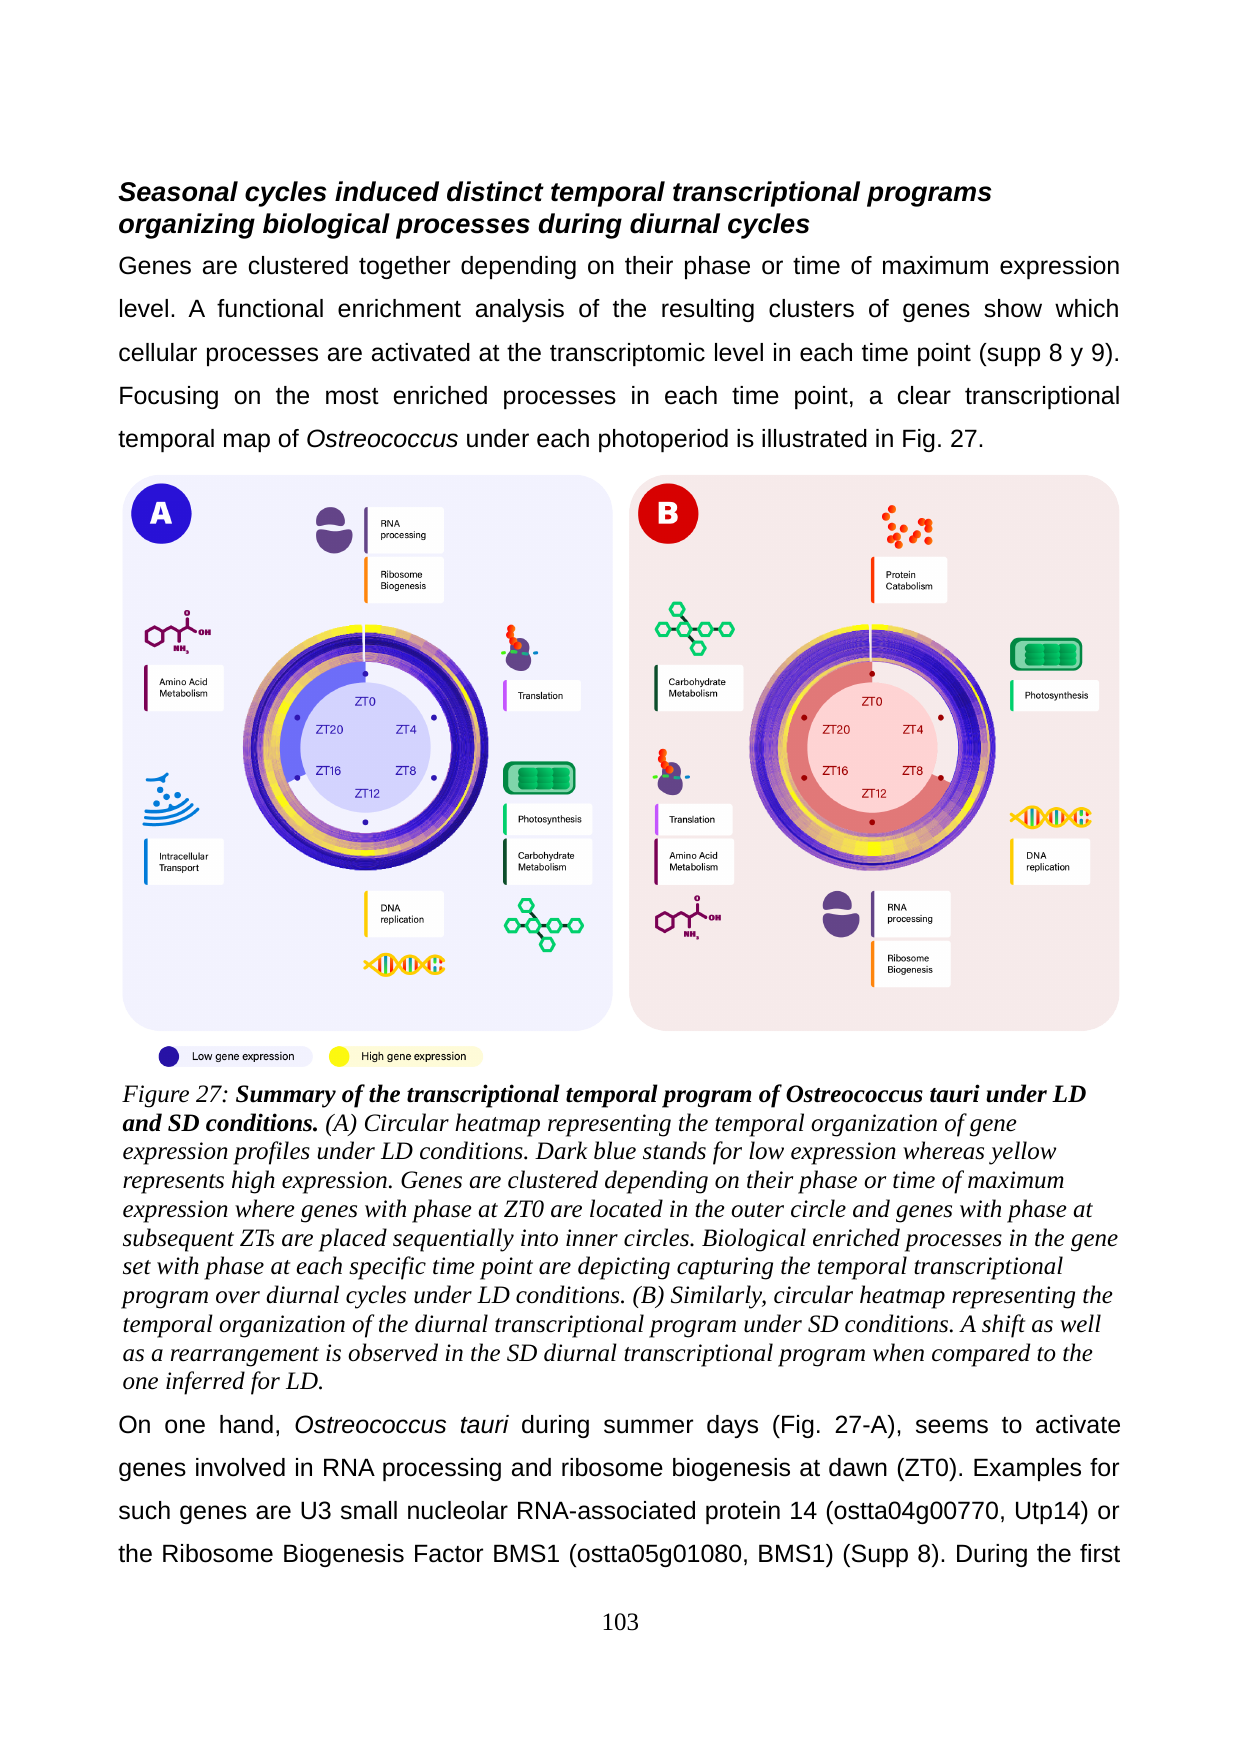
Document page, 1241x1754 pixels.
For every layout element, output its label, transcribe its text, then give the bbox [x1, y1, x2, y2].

picture [116, 460, 1126, 1079]
text On one hand, Ostreococcus tauri during summer days (Fig. 27-A), seems to activate genes involved in RNA processing and ribosome biogenesis at dawn (ZT0). Examples for such genes are U3 small nucleolar RNA-associated protein 14 (ostta04g00770, Utp14) or the Ribosome Biogenesis Factor BMS1 (ostta05g01080, BMS1) (Supp 8). During the first [118, 1079, 1122, 1568]
text Genes are clustered together depending on their phase or time of maximum expression level. A functional enrichment analysis of the resulting clusters of genes show which cellular processes are activated at the transcriptomic level in each time point (supp 8 y 9). Focusing on the most enriched processes in each time point, a clear transcriptional temporal map of Ostreococcus under each photoperiod is illustrated in Fig. 27. [118, 251, 1122, 453]
text Figure 27: Summary of the transcriptional temporal program of Ostreococcus tauri under LD and SD conditions. (A) Circular heatmap representing the temporal organization of gene expression profiles under LD conditions. Dark blue stands for low expression whereas yellow represents high expression. Genes are clustered depending on their phase or time of maximum expression where genes with phase at ZT0 are located in the outer circle and genes with phase at subsequent ZTs are placed sequentially into inner circles. Biological enriched processes in the gene set with phase at each specific time point are depicting capturing the temporal transcriptional program over diurnal cycles under LD conditions. (B) Similarly, circular heatmap representing the temporal organization of the diurnal transcriptional program under SD conditions. A shift as well as a rearrangement is observed in the SD diurnal transcriptional program when compared to the one inferred for LD. [122, 1079, 1126, 1395]
subtitle Seasonal cycles induced distinct temporal transcriptional programs organizing biological processes during diurnal cycles [118, 176, 1122, 239]
